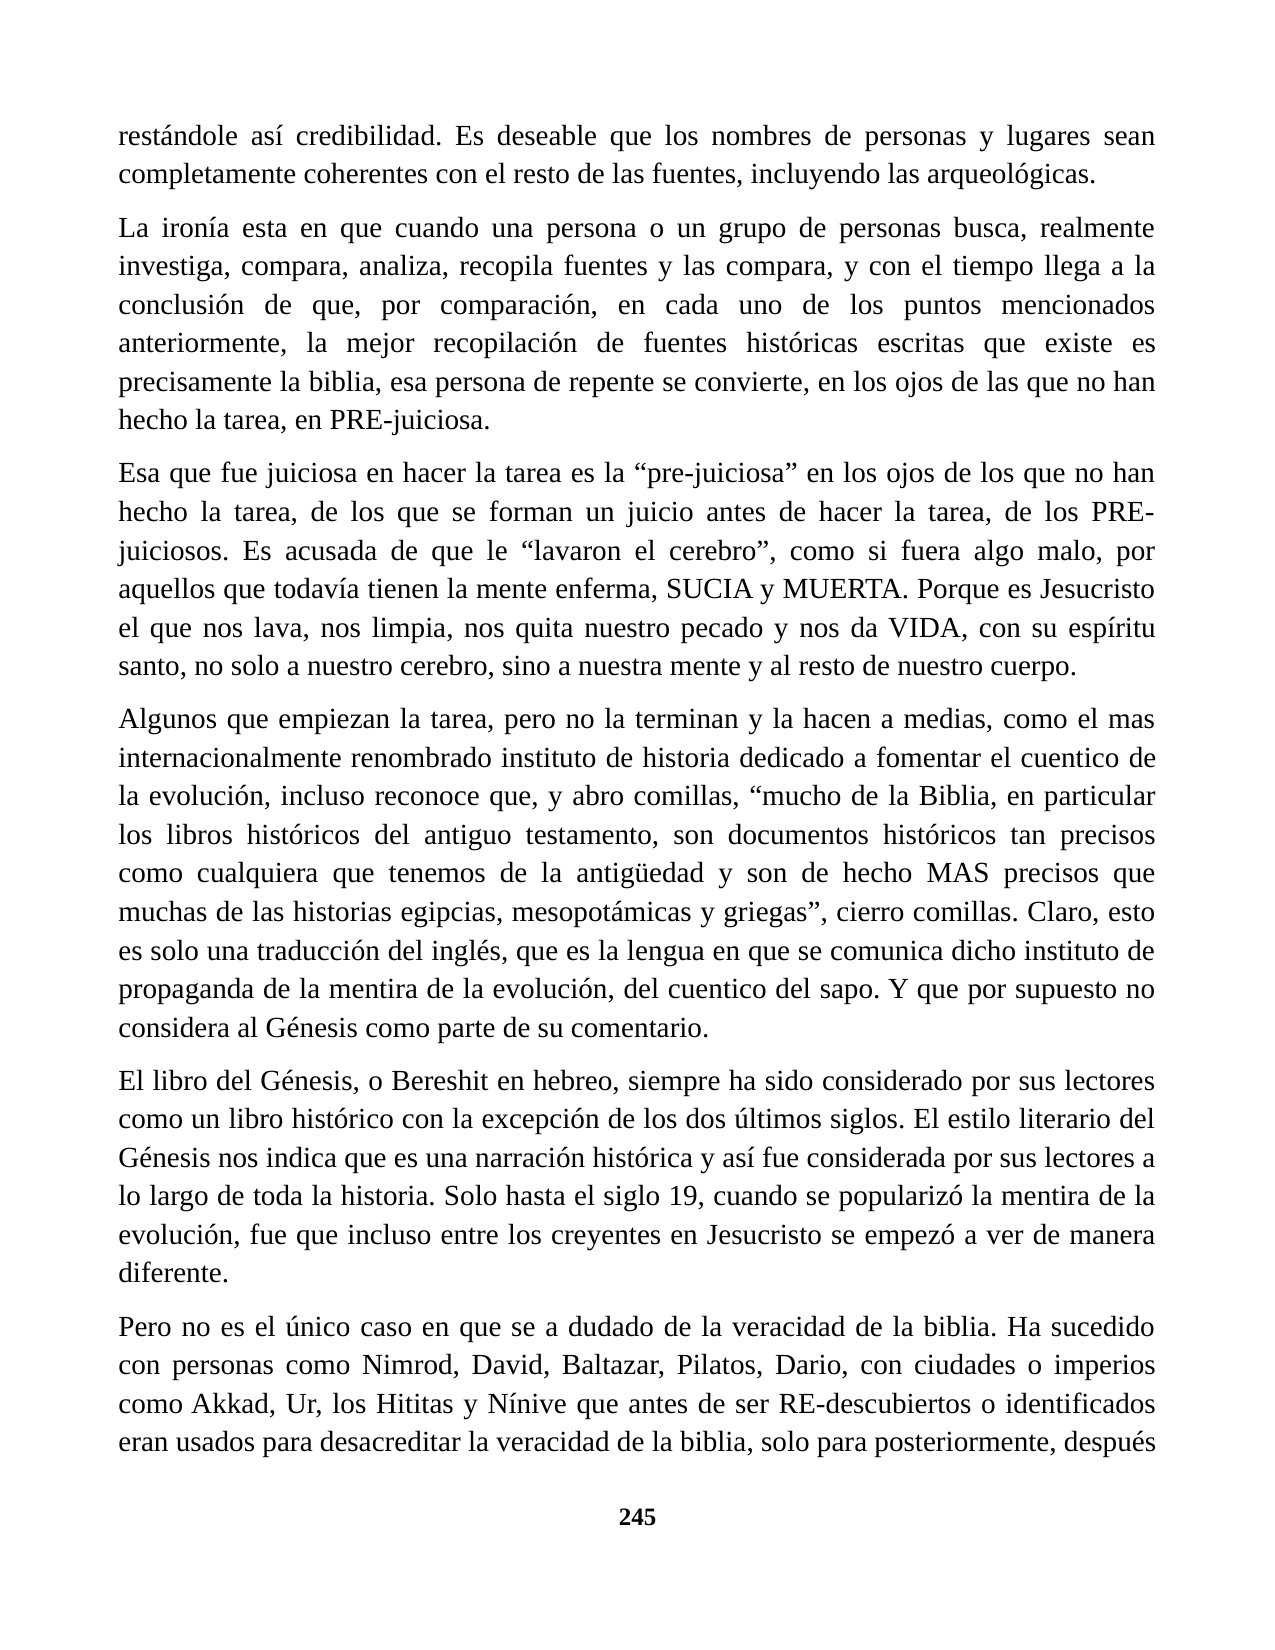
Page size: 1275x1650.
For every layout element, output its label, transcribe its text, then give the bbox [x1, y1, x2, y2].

text La ironía esta en que cuando una persona o un grupo de personas busca, realmente investiga, compara, analiza, recopila fuentes y las compara, y con el tiempo llega a la conclusión de que, por comparación, en cada uno de los puntos mencionados anteriormente, la mejor recopilación de fuentes históricas escritas que existe es precisamente la biblia, esa persona de repente se convierte, en los ojos de las que no han hecho la tarea, en PRE-juiciosa. [118, 210, 1157, 436]
text restándole así credibilidad. Es deseable que los nombres de personas y lugares sean completamente coherentes con el resto de las fuentes, incluyendo las arqueológicas. [118, 118, 1157, 190]
text Esa que fue juiciosa en hacer la tarea es la “pre-juiciosa” en los ojos de los que no han hecho la tarea, de los que se forman un juicio antes de hacer la tarea, de los PRE-juiciosos. Es acusada de que le “lavaron el cerebro”, como si fuera algo malo, por aquellos que todavía tienen la mente enferma, SUCIA y MUERTA. Porque es Jesucristo el que nos lava, nos limpia, nos quita nuestro pecado y nos da VIDA, con su espíritu santo, no solo a nuestro cerebro, sino a nuestra mente y al resto de nuestro cuerpo. [118, 456, 1157, 682]
text Pero no es el único caso en que se a dudado de la veracidad de la biblia. Ha sucedido con personas como Nimrod, David, Baltazar, Pilatos, Dario, con ciudades o imperios como Akkad, Ur, los Hititas y Nínive que antes de ser RE-descubiertos o identificados eran usados para desacreditar la veracidad de la biblia, solo para posteriormente, después [118, 1309, 1157, 1458]
text Algunos que empiezan la tarea, pero no la terminan y la hacen a medias, como el mas internacionalmente renombrado instituto de historia dedicado a fomentar el cuentico de la evolución, incluso reconoce que, y abro comillas, “mucho de la Biblia, en particular los libros históricos del antiguo testamento, son documentos históricos tan precisos como cualquiera que tenemos de la antigüedad y son de hecho MAS precisos que muchas de las historias egipcias, mesopotámicas y griegas”, cierro comillas. Claro, esto es solo una traducción del inglés, que es la lengua en que se comunica dicho instituto de propaganda de la mentira de la evolución, del cuentico del sapo. Y que por supuesto no considera al Génesis como parte de su comentario. [118, 701, 1157, 1043]
text El libro del Génesis, o Bereshit en hebreo, siempre ha sido considerado por sus lectores como un libro histórico con la excepción de los dos últimos siglos. El estilo literario del Génesis nos indica que es una narración histórica y así fue considerada por sus lectores a lo largo de toda la historia. Solo hasta el siglo 19, cuando se popularizó la mentira de la evolución, fue que incluso entre los creyentes en Jesucristo se empezó a ver de manera diferente. [118, 1063, 1157, 1289]
